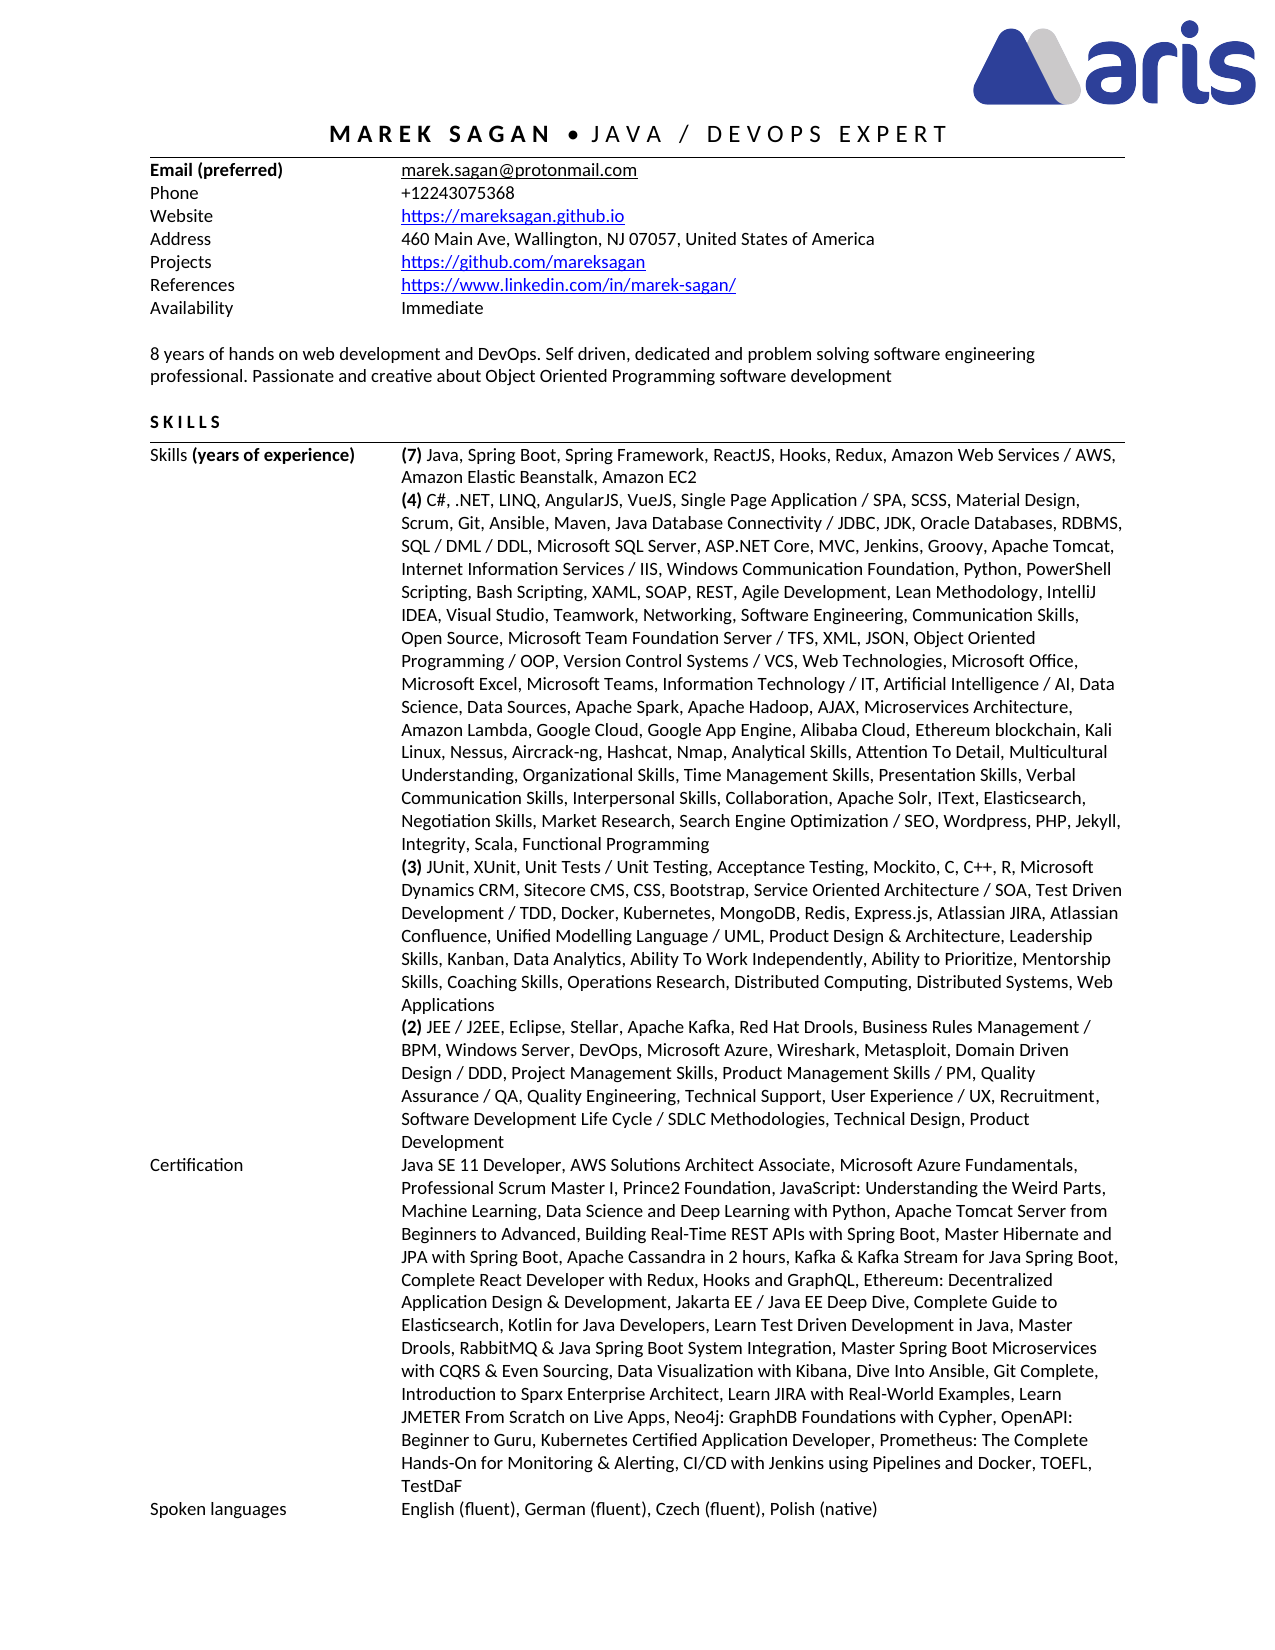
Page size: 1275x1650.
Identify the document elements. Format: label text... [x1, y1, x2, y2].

title MAREK SAGAN • JAVA / DEVOPS EXPERT [150, 118, 1125, 157]
text 8 years of hands on web development and DevOps. Self driven, dedicated and problem solving software engineering professional. Passionate and creative about Object Oriented Programming software development [150, 342, 1125, 388]
text Certification Java SE 11 Developer, AWS Solutions Architect Associate, Microsoft Azure Fundamentals, Professional Scrum Master I, Prince2 Foundation, JavaScript: Understanding the Weird Parts, [150, 1153, 1125, 1199]
subtitle SKILLS [150, 411, 1125, 442]
picture [973, 20, 1256, 105]
text Projects https://github.com/mareksagan [150, 250, 1125, 273]
text Email (preferred) marek.sagan@protonmail.com [150, 158, 1125, 181]
text Phone +12243075368 [150, 181, 1125, 204]
text Availability Immediate [150, 296, 1125, 319]
text Spoken languages English (fluent), German (fluent), Czech (fluent), Polish (native) [150, 1497, 1125, 1520]
text References https://www.linkedin.com/in/marek-sagan/ [150, 273, 1125, 296]
text Machine Learning, Data Science and Deep Learning with Python, Apache Tomcat Server from Beginners to Advanced, Building Real-Time REST APIs with Spring Boot, Master Hibernate and JPA with Spring Boot, Apache Cassandra in 2 hours, Kafka & Kafka Stream for Java Spring Boot, Complete React Developer with Redux, Hooks and GraphQL, Ethereum: Decentralized Application Design & Development, Jakarta EE / Java EE Deep Dive, Complete Guide to Elasticsearch, Kotlin for Java Developers, Learn Test Driven Development in Java, Master Drools, RabbitMQ & Java Spring Boot System Integration, Master Spring Boot Microservices with CQRS & Even Sourcing, Data Visualization with Kibana, Dive Into Ansible, Git Complete, Introduction to Sparx Enterprise Architect, Learn JIRA with Real-World Examples, Learn JMETER From Scratch on Live Apps, Neo4j: GraphDB Foundations with Cypher, OpenAPI: Beginner to Guru, Kubernetes Certified Application Developer, Prometheus: The Complete Hands-On for Monitoring & Alerting, CI/CD with Jenkins using Pipelines and Docker, TOEFL, TestDaF [150, 1199, 1125, 1497]
text Skills (years of experience) (7) Java, Spring Boot, Spring Framework, ReactJS, Hooks, Redux, Amazon Web Services / AWS, Amazon Elastic Beanstalk, Amazon EC2 (4) C#, .NET, LINQ, AngularJS, VueJS, Single Page Application / SPA, SCSS, Material Design, Scrum, Git, Ansible, Maven, Java Database Connectivity / JDBC, JDK, Oracle Databases, RDBMS, SQL / DML / DDL, Microsoft SQL Server, ASP.NET Core, MVC, Jenkins, Groovy, Apache Tomcat, Internet Information Services / IIS, Windows Communication Foundation, Python, PowerShell Scripting, Bash Scripting, XAML, SOAP, REST, Agile Development, Lean Methodology, IntelliJ IDEA, Visual Studio, Teamwork, Networking, Software Engineering, Communication Skills, Open Source, Microsoft Team Foundation Server / TFS, XML, JSON, Object Oriented Programming / OOP, Version Control Systems / VCS, Web Technologies, Microsoft Office, Microsoft Excel, Microsoft Teams, Information Technology / IT, Artificial Intelligence / AI, Data Science, Data Sources, Apache Spark, Apache Hadoop, AJAX, Microservices Architecture, Amazon Lambda, Google Cloud, Google App Engine, Alibaba Cloud, Ethereum blockchain, Kali Linux, Nessus, Aircrack-ng, Hashcat, Nmap, Analytical Skills, Attention To Detail, Multicultural Understanding, Organizational Skills, Time Management Skills, Presentation Skills, Verbal Communication Skills, Interpersonal Skills, Collaboration, Apache Solr, IText, Elasticsearch, Negotiation Skills, Market Research, Search Engine Optimization / SEO, Wordpress, PHP, Jekyll, Integrity, Scala, Functional Programming (3) JUnit, XUnit, Unit Tests / Unit Testing, Acceptance Testing, Mockito, C, C++, R, Microsoft Dynamics CRM, Sitecore CMS, CSS, Bootstrap, Service Oriented Architecture / SOA, Test Driven Development / TDD, Docker, Kubernetes, MongoDB, Redis, Express.js, Atlassian JIRA, Atlassian Confluence, Unified Modelling Language / UML, Product Design & Architecture, Leadership Skills, Kanban, Data Analytics, Ability To Work Independently, Ability to Prioritize, Mentorship Skills, Coaching Skills, Operations Research, Distributed Computing, Distributed Systems, Web Applications (2) JEE / J2EE, Eclipse, Stellar, Apache Kafka, Red Hat Drools, Business Rules Management / BPM, Windows Server, DevOps, Microsoft Azure, Wireshark, Metasploit, Domain Driven Design / DDD, Project Management Skills, Product Management Skills / PM, Quality Assurance / QA, Quality Engineering, Technical Support, User Experience / UX, Recruitment, Software Development Life Cycle / SDLC Methodologies, Technical Design, Product Development [150, 443, 1125, 1153]
text Address 460 Main Ave, Wallington, NJ 07057, United States of America [150, 227, 1125, 250]
text Website https://mareksagan.github.io [150, 204, 1125, 227]
